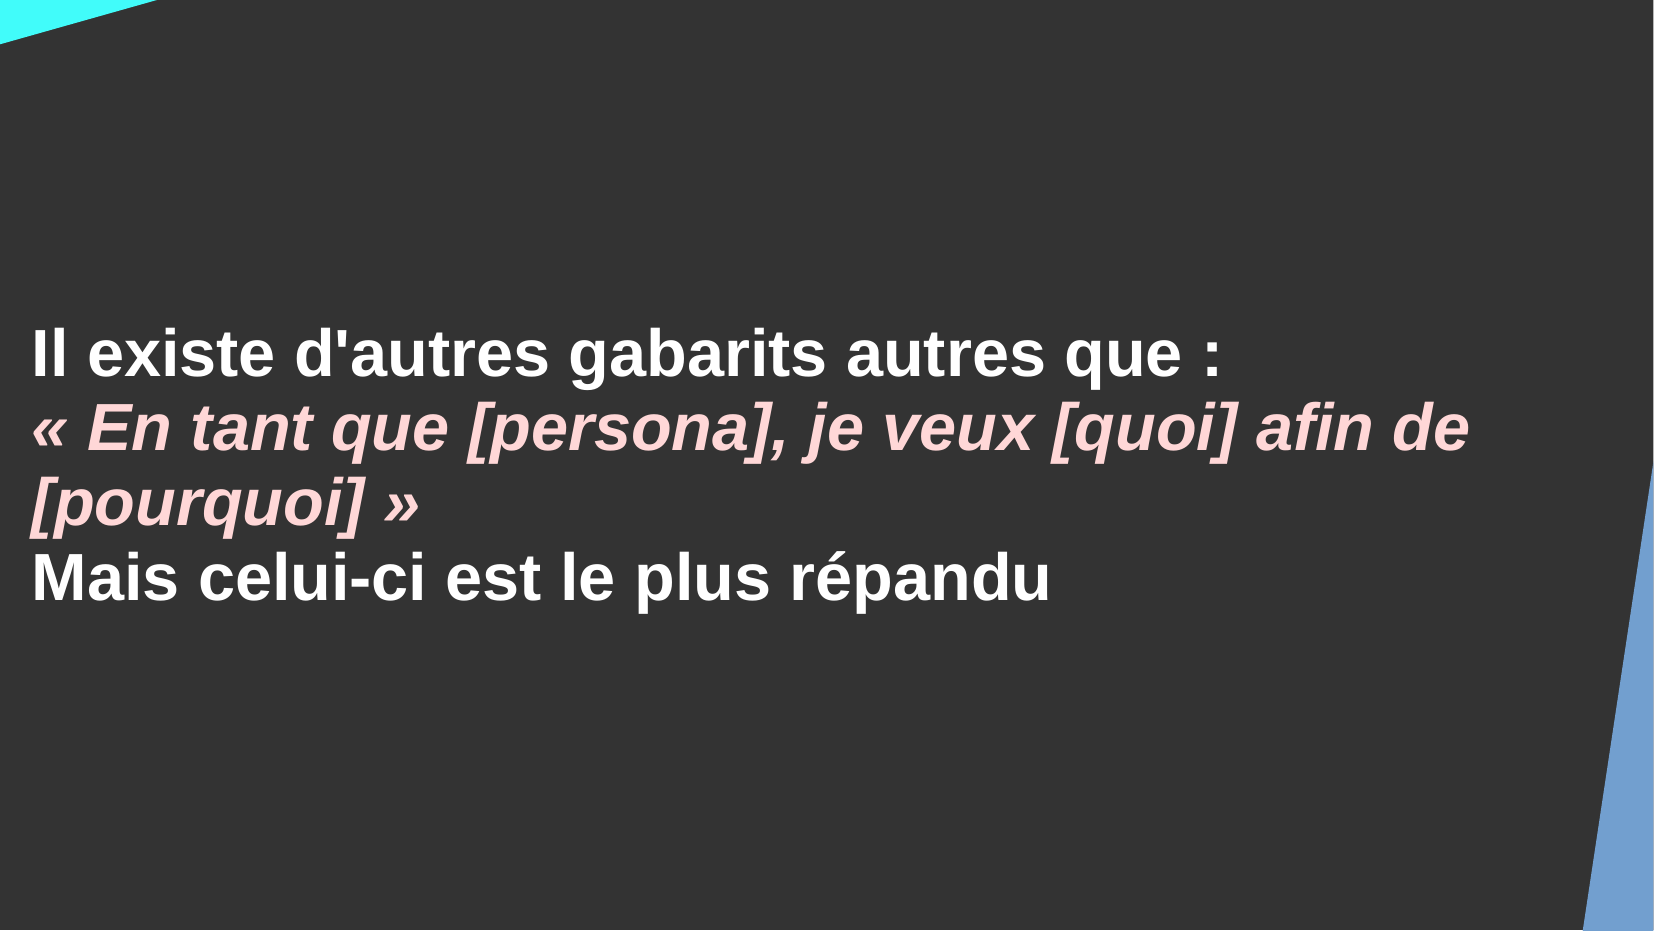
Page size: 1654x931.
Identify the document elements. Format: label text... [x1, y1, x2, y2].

text_box [1582, 457, 1654, 931]
text_box [0, 0, 157, 45]
title Il existe d'autres gabarits autres que : « En tant que [persona], je veux [quoi] afin de [pourquoi] » Mais celui-ci est le plus répandu [31, 315, 1622, 615]
